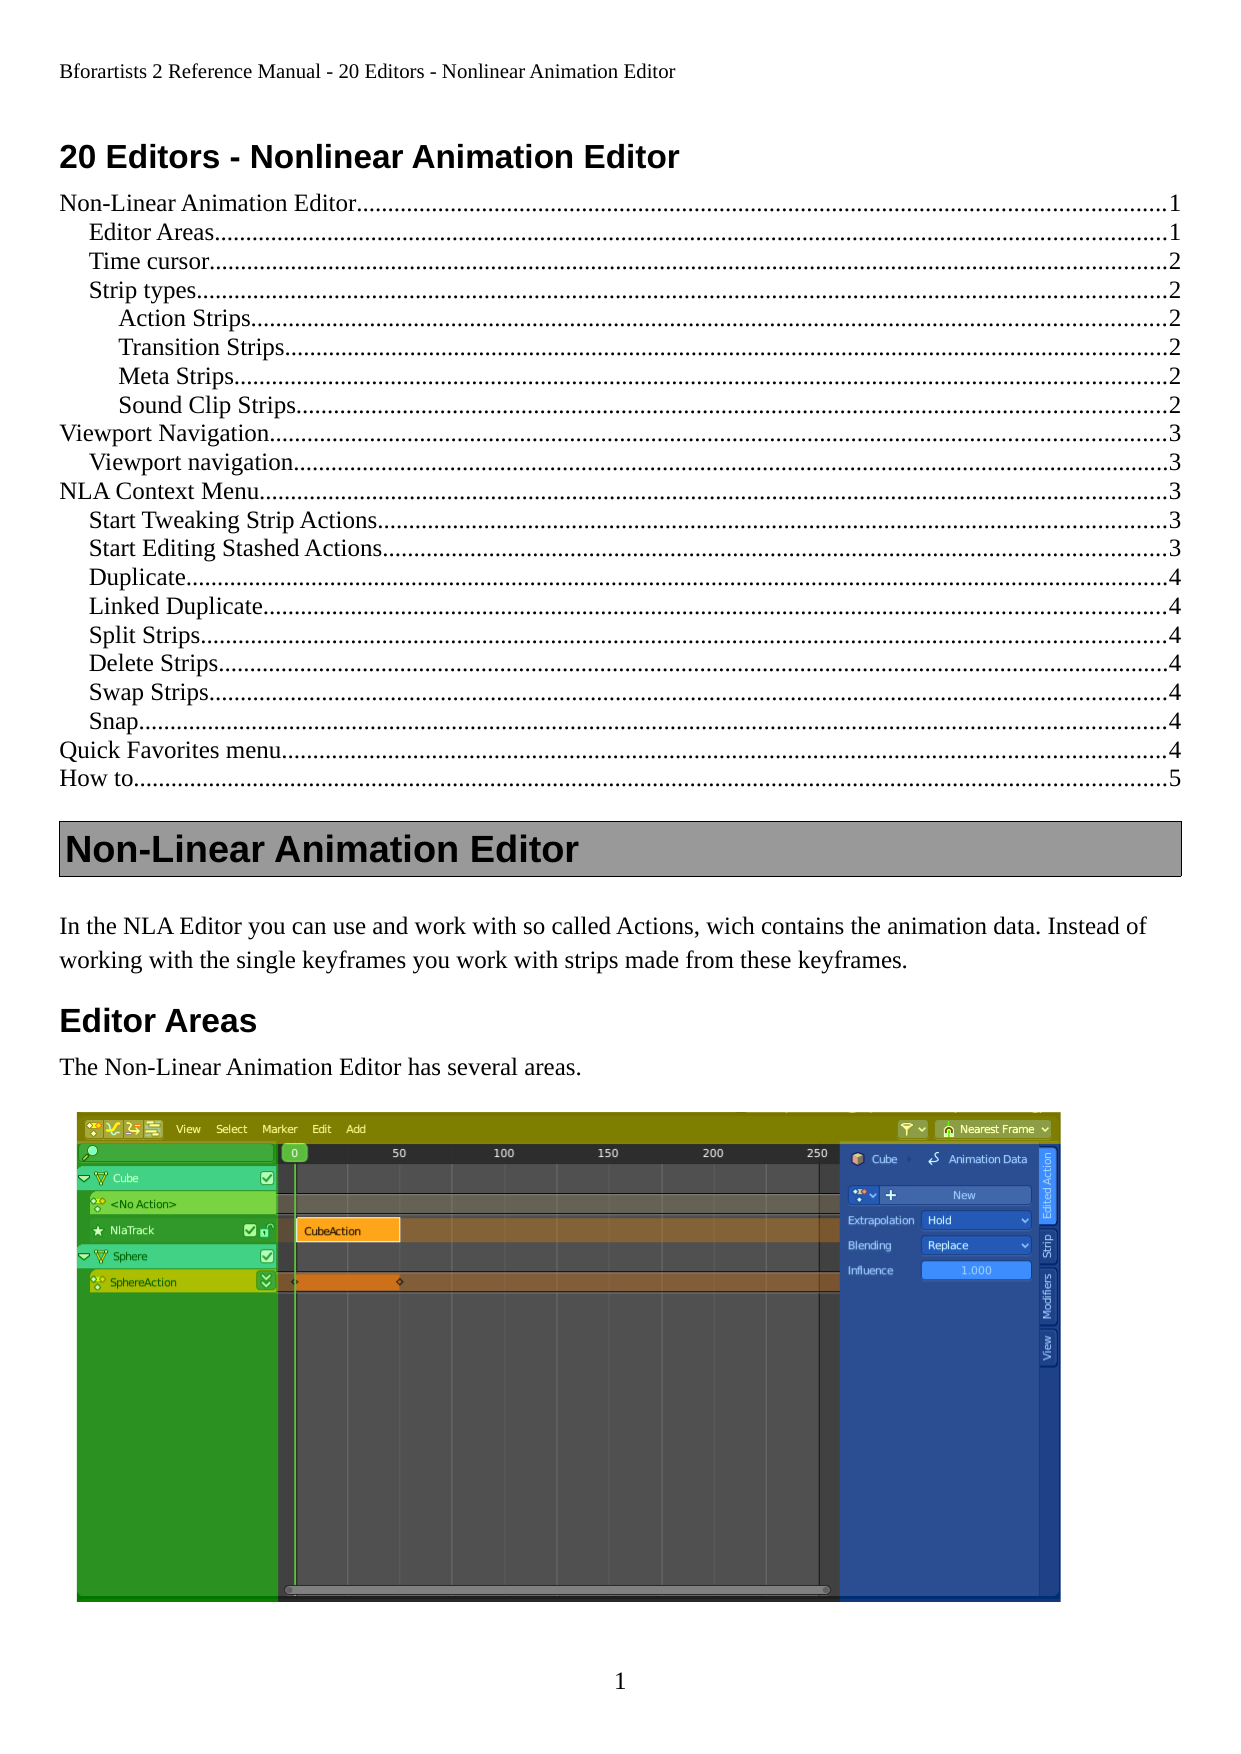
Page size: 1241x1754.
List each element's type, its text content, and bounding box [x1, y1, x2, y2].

text Transition Strips 2 [118, 332, 1181, 361]
text Viewport Navigation 3 [59, 418, 1181, 447]
text Non-Linear Animation Editor 1 [59, 188, 1181, 217]
text Split Strips 4 [88, 620, 1181, 648]
text Snap 4 [88, 706, 1181, 735]
text The Non-Linear Animation Editor has several areas. [59, 1052, 1181, 1081]
subtitle Editor Areas [59, 1001, 1181, 1039]
text Linked Duplicate 4 [88, 591, 1181, 620]
text Strip types 2 [88, 275, 1181, 303]
text NLA Context Menu 3 [59, 476, 1181, 505]
text Action Strips 2 [118, 303, 1181, 332]
subtitle 20 Editors - Nonlinear Animation Editor [59, 138, 1181, 176]
text Start Tweaking Strip Actions 3 [88, 505, 1181, 533]
text Duplicate 4 [88, 562, 1181, 591]
text Swap Strips 4 [88, 677, 1181, 706]
text Delete Strips 4 [88, 648, 1181, 677]
text Viewport navigation 3 [88, 447, 1181, 476]
picture [76, 1112, 1061, 1602]
text Editor Areas 1 [88, 217, 1181, 246]
text Meta Strips 2 [118, 361, 1181, 390]
text Sound Clip Strips 2 [118, 390, 1181, 418]
text Quick Favorites menu 4 [59, 735, 1181, 763]
text In the NLA Editor you can use and work with so called Actions, wich contains the animation data. Instead of working with the single keyframes you work with strips made from these keyframes. [59, 911, 1181, 974]
table_header Non-Linear Animation Editor [60, 822, 1181, 876]
text Time cursor 2 [88, 246, 1181, 275]
text Start Editing Stashed Actions 3 [88, 533, 1181, 562]
text How to 5 [59, 763, 1181, 792]
